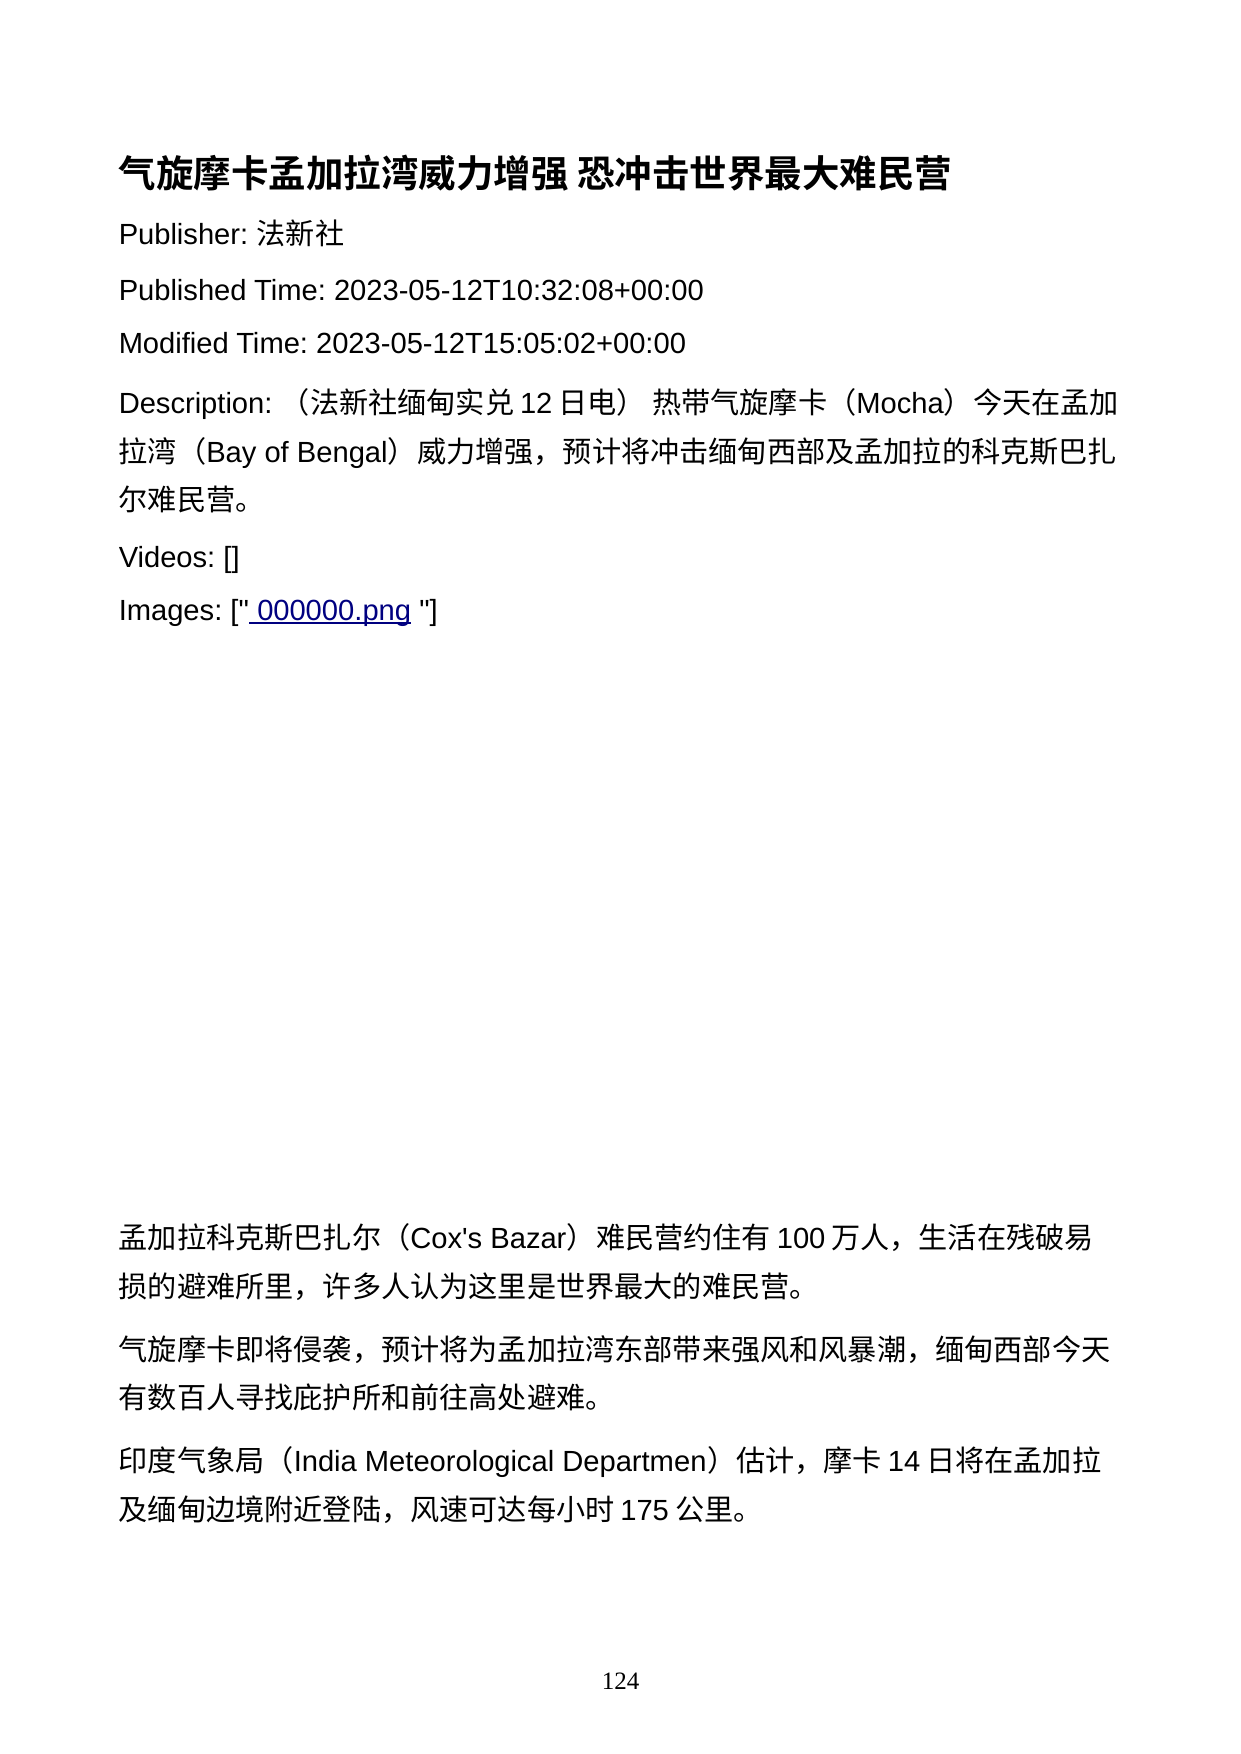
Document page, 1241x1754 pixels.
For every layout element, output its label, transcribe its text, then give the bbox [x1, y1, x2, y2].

subtitle 气旋摩卡孟加拉湾威力增强 恐冲击世界最大难民营 [118, 143, 1122, 198]
text 气旋摩卡即将侵袭，预计将为孟加拉湾东部带来强风和风暴潮，缅甸西部今天有数百人寻找庇护所和前往高处避难。 [118, 1326, 1122, 1417]
text 孟加拉科克斯巴扎尔（Cox's Bazar）难民营约住有100万人，生活在残破易损的避难所里，许多人认为这里是世界最大的难民营。 [118, 1214, 1122, 1305]
text Publisher: 法新社 [118, 210, 1122, 253]
text Videos: [] [118, 540, 1122, 573]
text Description: （法新社缅甸实兑12日电） 热带气旋摩卡（Mocha）今天在孟加拉湾（Bay of Bengal）威力增强，预计将冲击缅甸西部及孟加拉的科克斯巴扎尔难民营。 [118, 380, 1122, 519]
text Images: [" 000000.png "] [118, 593, 1122, 627]
text Modified Time: 2023-05-12T15:05:02+00:00 [118, 327, 1122, 360]
text 印度气象局（India Meteorological Departmen）估计，摩卡14日将在孟加拉及缅甸边境附近登陆，风速可达每小时175公里。 [118, 1438, 1122, 1529]
text Published Time: 2023-05-12T10:32:08+00:00 [118, 273, 1122, 307]
